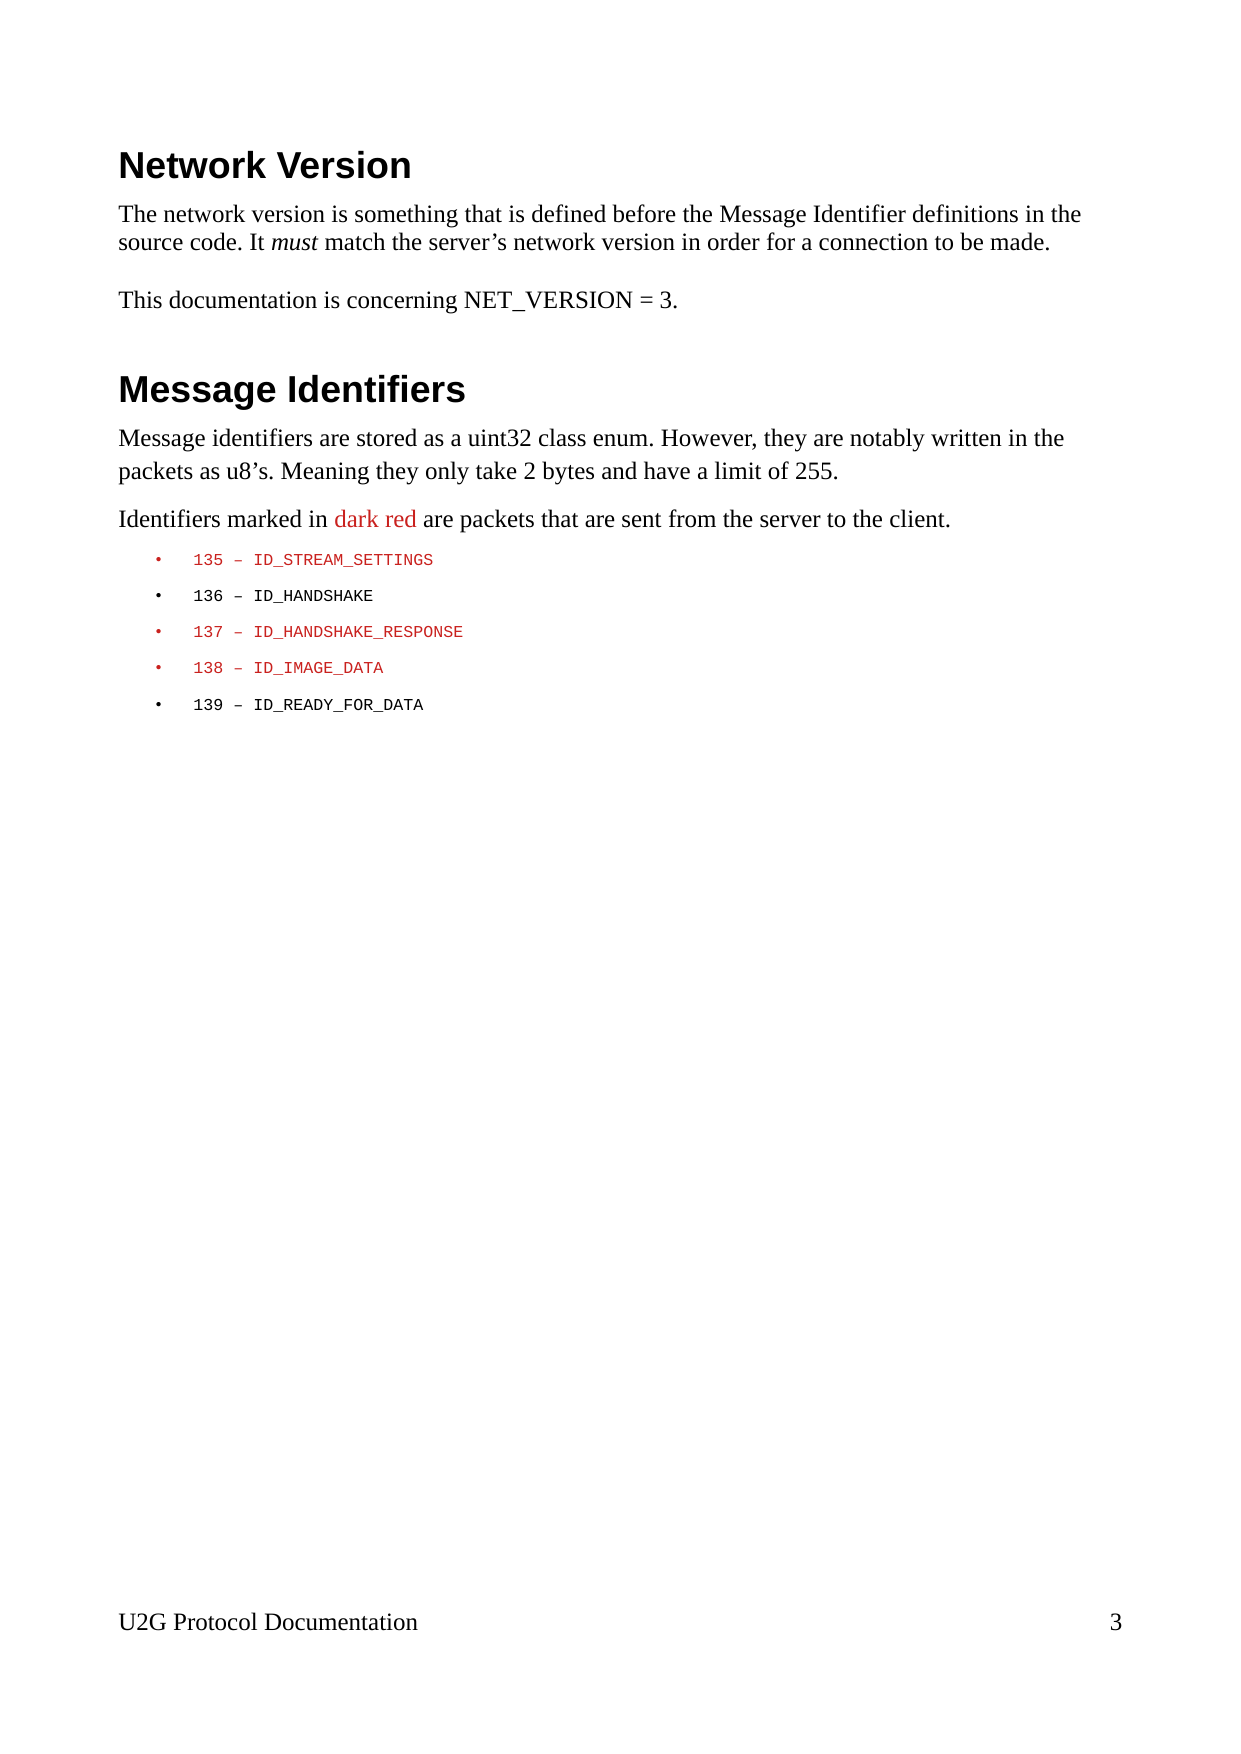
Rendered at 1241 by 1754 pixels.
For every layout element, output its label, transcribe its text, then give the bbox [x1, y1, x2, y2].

list 137 – ID_HANDSHAKE_RESPONSE [156, 624, 1122, 643]
subtitle Message Identifiers [118, 367, 1122, 411]
text Identifiers marked in dark red are packets that are sent from the server to the client. [118, 504, 1122, 532]
subtitle Network Version [118, 143, 1122, 186]
list 139 – ID_READY_FOR_DATA [156, 696, 1122, 715]
list 136 – ID_HANDSHAKE [156, 588, 1122, 606]
list 135 – ID_STREAM_SETTINGS [156, 551, 1122, 570]
text This documentation is concerning NET_VERSION = 3. [118, 285, 1122, 314]
text Message identifiers are stored as a uint32 class enum. However, they are notably written in the packets as u8’s. Meaning they only take 2 bytes and have a limit of 255. [118, 423, 1122, 485]
text The network version is something that is defined before the Message Identifier definitions in the source code. It must match the server’s network version in order for a connection to be made. [118, 199, 1122, 256]
list 138 – ID_IMAGE_DATA [156, 660, 1122, 679]
